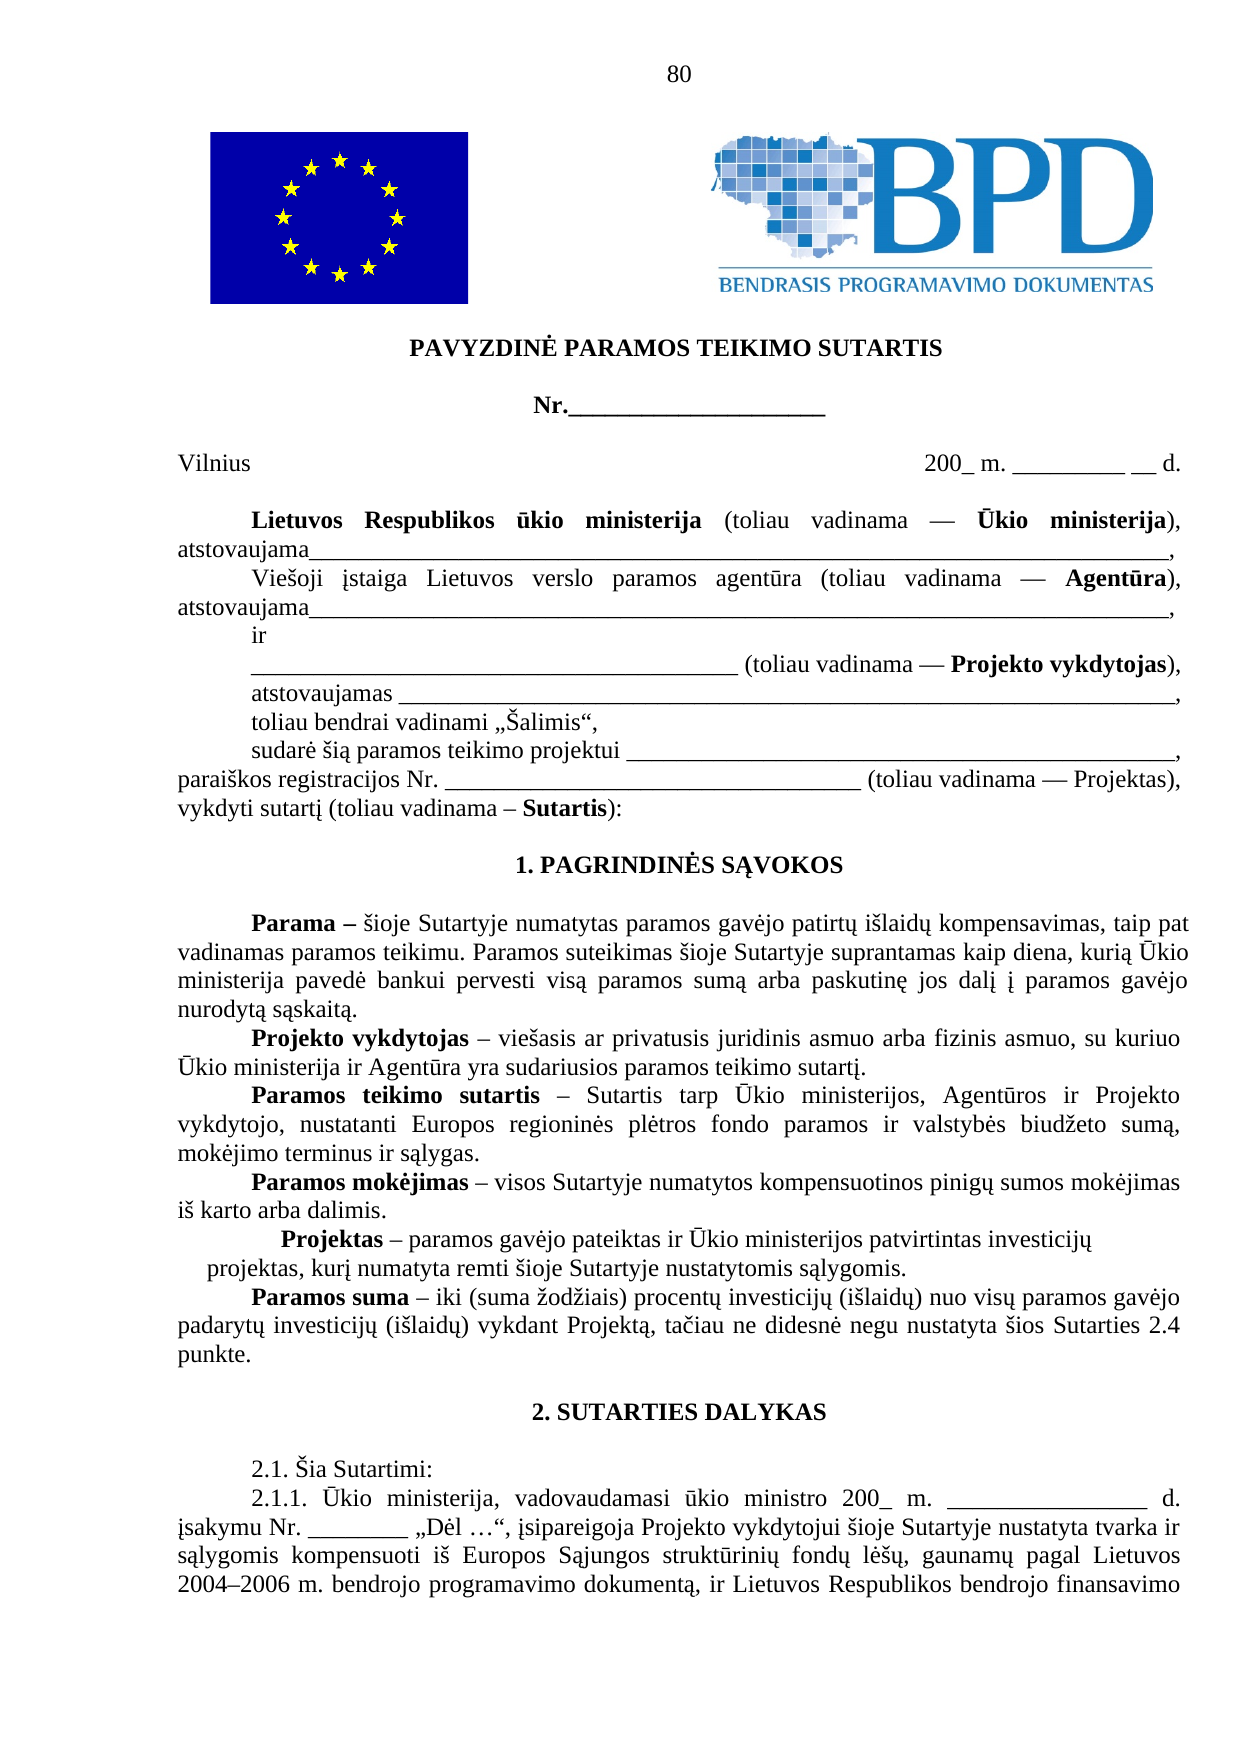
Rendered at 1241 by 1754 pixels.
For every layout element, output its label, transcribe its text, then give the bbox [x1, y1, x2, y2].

text 2.1.1. Ūkio ministerija, vadovaudamasi ūkio ministro 200_ m. ________________ d. įsakymu Nr. ________ „Dėl …“, įsipareigoja Projekto vykdytojui šioje Sutartyje nustatyta tvarka ir sąlygomis kompensuoti iš Europos Sąjungos struktūrinių fondų lėšų, gaunamų pagal Lietuvos 2004–2006 m. bendrojo programavimo dokumentą, ir Lietuvos Respublikos bendrojo finansavimo [177, 1483, 1181, 1598]
text atstovaujamas , [177, 678, 1181, 707]
text Viešoji įstaiga Lietuvos verslo paramos agentūra (toliau vadinama — Agentūra), atstovaujama , [177, 563, 1181, 620]
text PAVYZDINĖ PARAMOS TEIKIMO SUTARTIS [177, 333, 1181, 362]
text Lietuvos Respublikos ūkio ministerija (toliau vadinama — Ūkio ministerija), atstovaujama , [177, 505, 1181, 563]
table_header [469, 132, 501, 304]
text 2. SUTARTIES DALYKAS [177, 1397, 1181, 1425]
text Projektas – paramos gavėjo pateiktas ir Ūkio ministerijos patvirtintas investicijų projektas, kurį numatyta remti šioje Sutartyje nustatytomis sąlygomis. [207, 1224, 1181, 1282]
text toliau bendrai vadinami „Šalimis“, [177, 707, 1181, 735]
table_header [501, 132, 699, 304]
text Nr. [177, 390, 1181, 419]
text ir [177, 620, 1181, 649]
text (toliau vadinama — Projekto vykdytojas), [177, 649, 1181, 678]
table_header [177, 132, 210, 304]
text Paramos suma – iki (suma žodžiais) procentų investicijų (išlaidų) nuo visų paramos gavėjo padarytų investicijų (išlaidų) vykdant Projektą, tačiau ne didesnė negu nustatyta šios Sutarties 2.4 punkte. [177, 1282, 1181, 1368]
text Parama – šioje Sutartyje numatytas paramos gavėjo patirtų išlaidų kompensavimas, taip pat vadinamas paramos teikimu. Paramos suteikimas šioje Sutartyje suprantamas kaip diena, kurią Ūkio ministerija pavedė bankui pervesti visą paramos sumą arba paskutinę jos dalį į paramos gavėjo nurodytą sąskaitą. [177, 908, 1189, 1023]
text 1. PAGRINDINĖS SĄVOKOS [177, 850, 1181, 879]
text Paramos mokėjimas – visos Sutartyje numatytos kompensuotinos pinigų sumos mokėjimas iš karto arba dalimis. [177, 1167, 1181, 1224]
text paraiškos registracijos Nr. (toliau vadinama — Projektas), [177, 764, 1181, 793]
text Projekto vykdytojas – viešasis ar privatusis juridinis asmuo arba fizinis asmuo, su kuriuo Ūkio ministerija ir Agentūra yra sudariusios paramos teikimo sutartį. [177, 1023, 1181, 1080]
text sudarė šią paramos teikimo projektui , [177, 735, 1181, 764]
text 2.1. Šia Sutartimi: [177, 1454, 1181, 1483]
table_header [700, 132, 1181, 304]
text vykdyti sutartį (toliau vadinama – Sutartis): [177, 793, 1181, 822]
text Vilnius 200_ m. _________ __ d. [177, 448, 1181, 477]
text Paramos teikimo sutartis – Sutartis tarp Ūkio ministerijos, Agentūros ir Projekto vykdytojo, nustatanti Europos regioninės plėtros fondo paramos ir valstybės biudžeto sumą, mokėjimo terminus ir sąlygas. [177, 1080, 1181, 1167]
